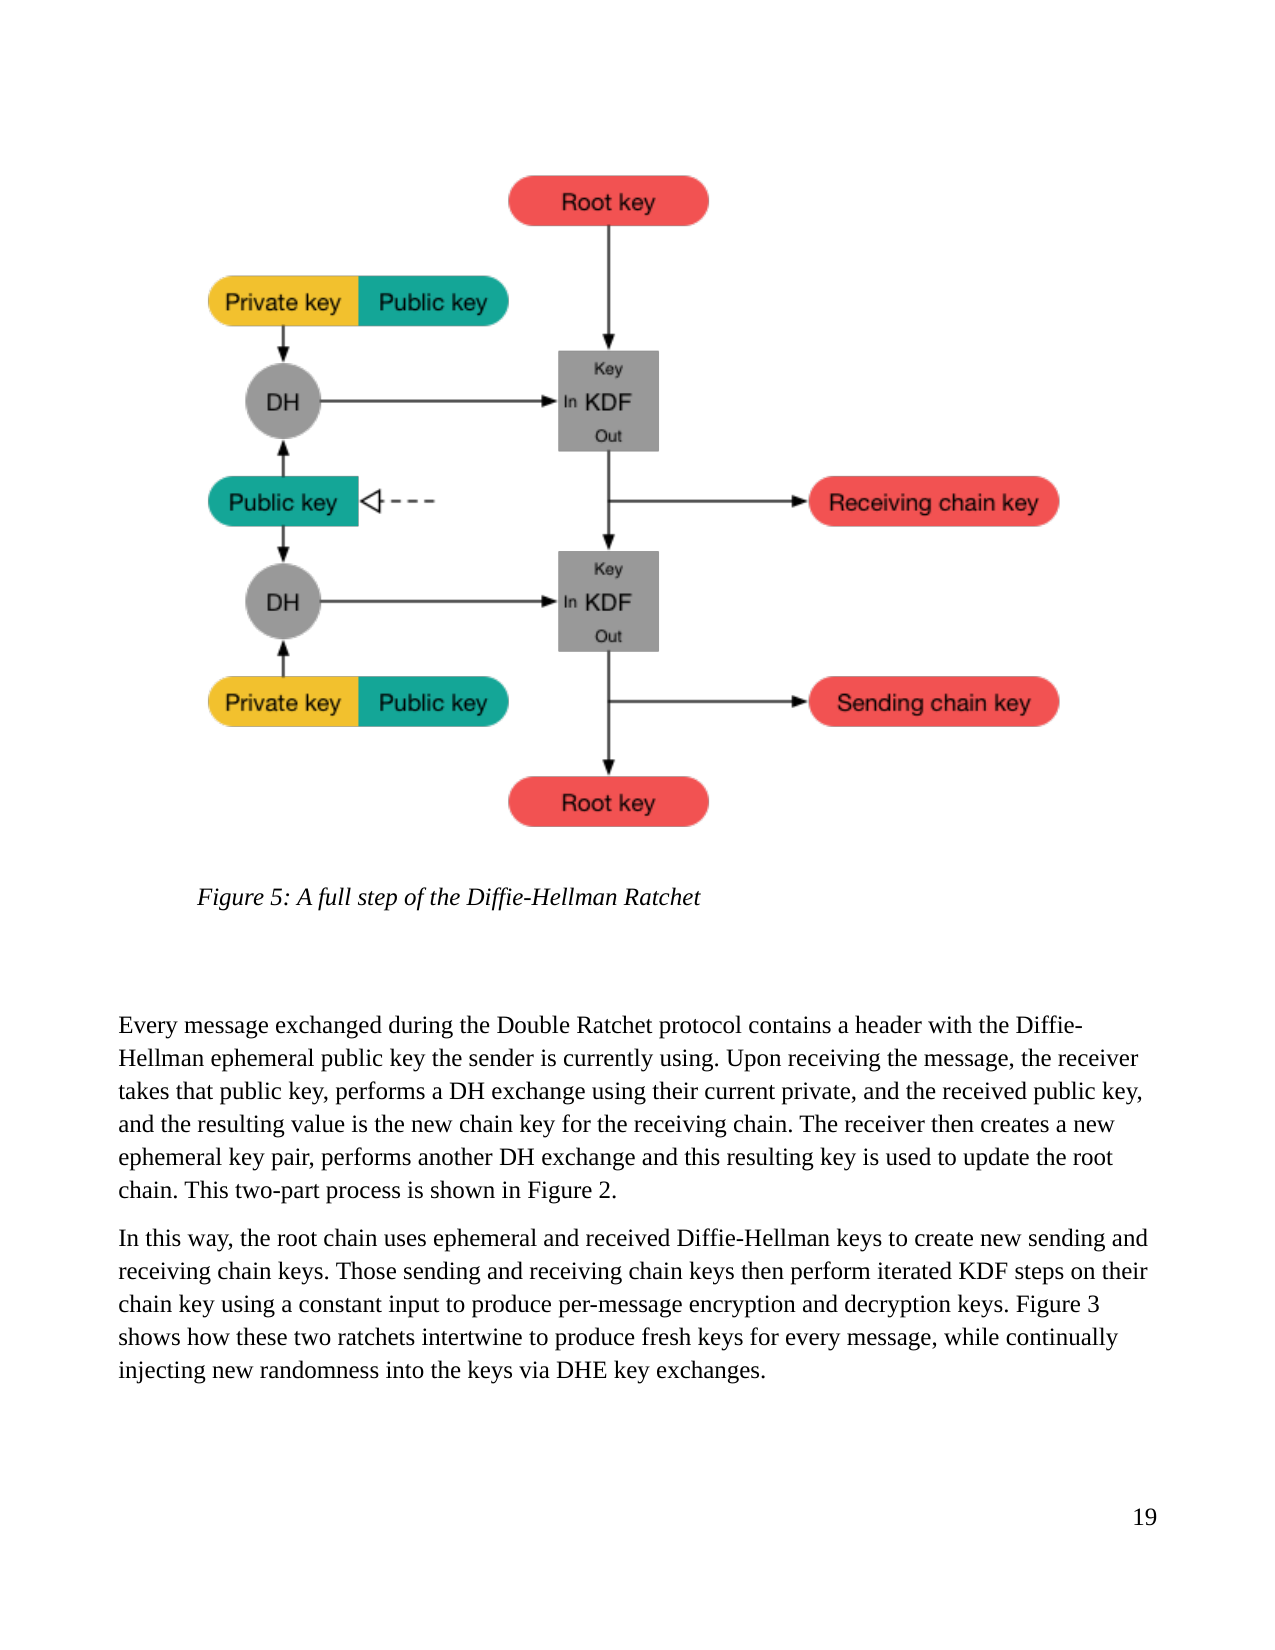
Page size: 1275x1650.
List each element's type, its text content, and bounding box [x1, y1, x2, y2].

picture [196, 126, 1072, 877]
text Every message exchanged during the Double Ratchet protocol contains a header with the Diffie-Hellman ephemeral public key the sender is currently using. Upon receiving the message, the receiver takes that public key, performs a DH exchange using their current private, and the received public key, and the resulting value is the new chain key for the receiving chain. The receiver then creates a new ephemeral key pair, performs another DH exchange and this resulting key is used to update the root chain. This two-part process is shown in Figure 2. [118, 1010, 1157, 1204]
text In this way, the root chain uses ephemeral and received Diffie-Hellman keys to create new sending and receiving chain keys. Those sending and receiving chain keys then perform iterated KDF steps on their chain key using a constant input to produce per-message encryption and decryption keys. Figure 3 shows how these two ratchets intertwine to produce fresh keys for every message, while continually injecting new randomness into the keys via DHE key exchanges. [118, 1223, 1157, 1384]
text Figure 5: A full step of the Diffie-Hellman Ratchet [197, 877, 1072, 911]
